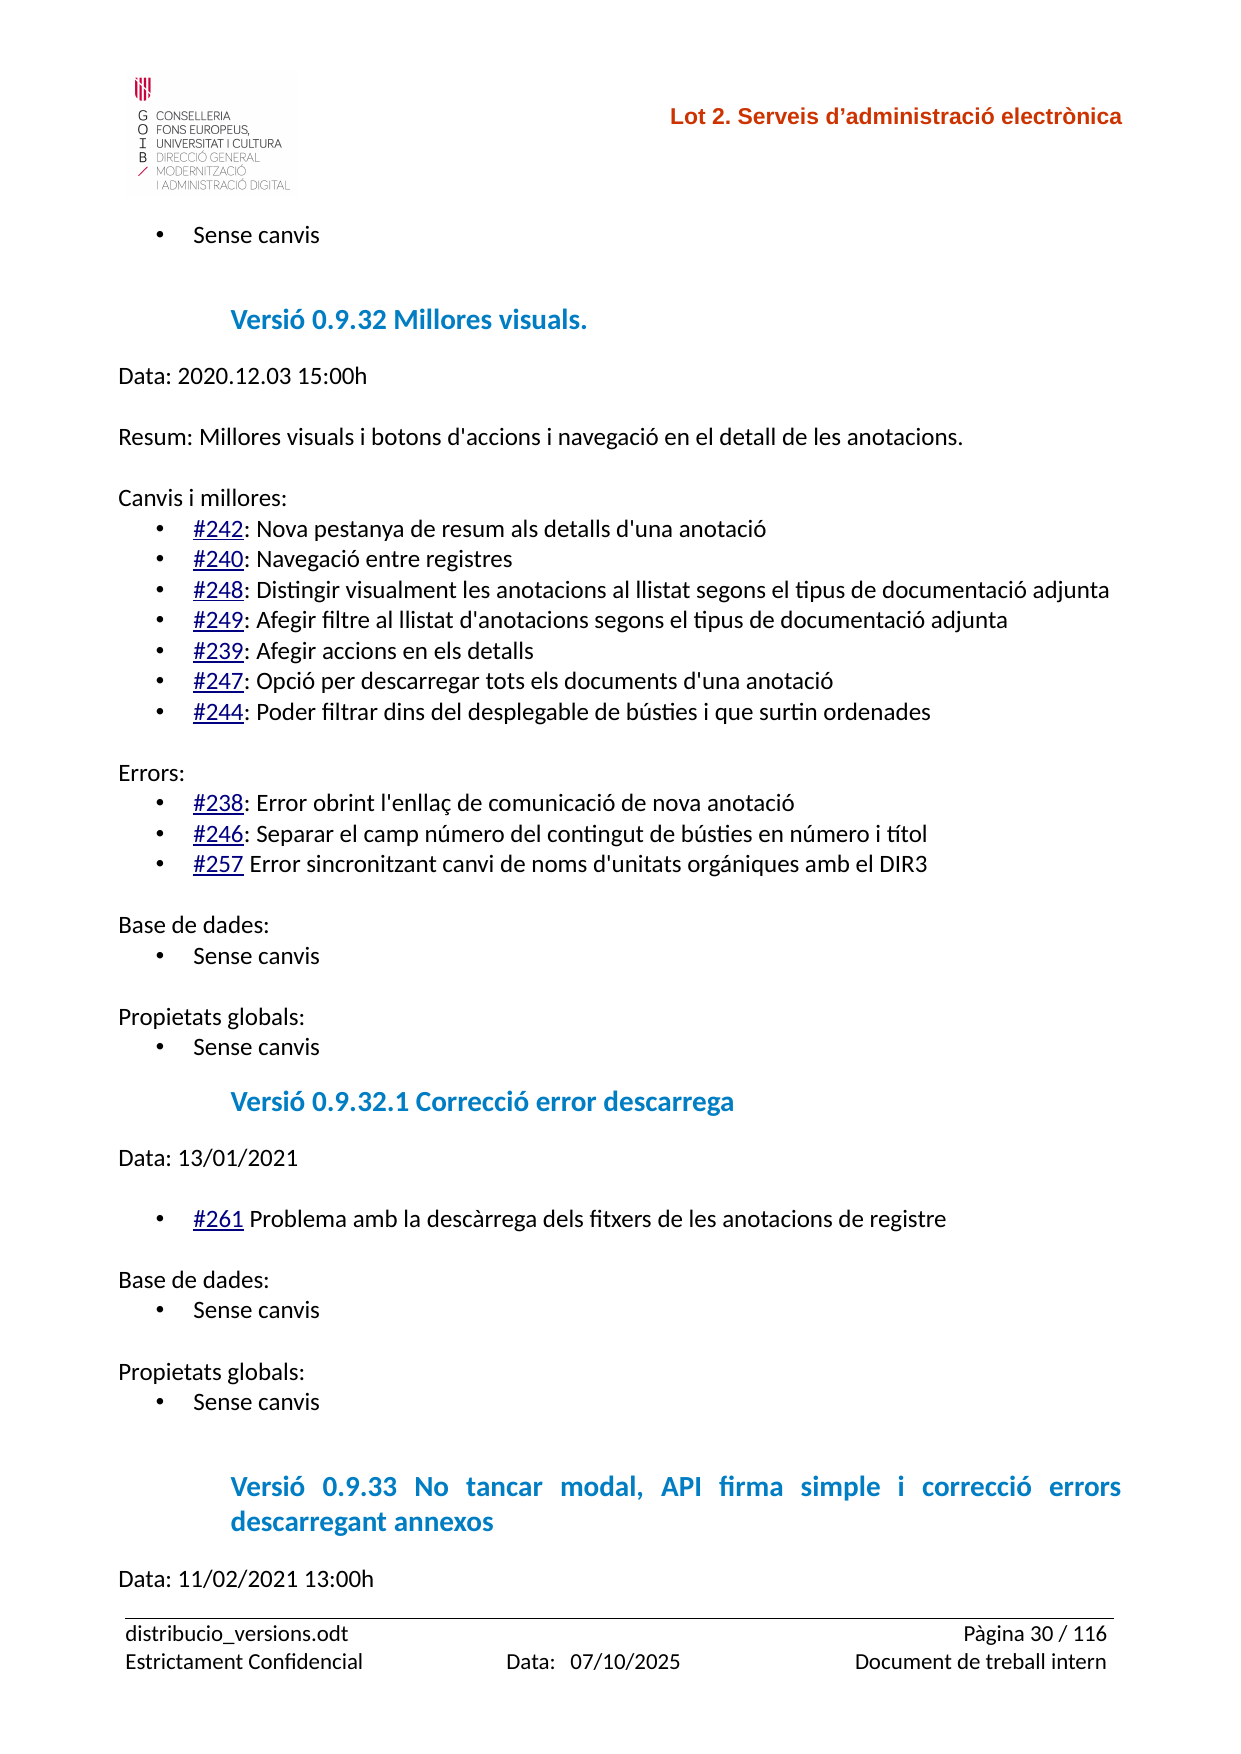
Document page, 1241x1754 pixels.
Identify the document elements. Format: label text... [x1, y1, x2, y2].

list Sense canvis [156, 1294, 1122, 1325]
subtitle Versió 0.9.33 No tancar modal, API firma simple i correcció errors descarregant annexos [153, 1468, 1122, 1539]
text Data: 13/01/2021 [118, 1142, 1122, 1172]
list #239: Afegir accions en els detalls [156, 635, 1122, 665]
text Resum: Millores visuals i botons d'accions i navegació en el detall de les anotacions. [118, 421, 1122, 452]
text Propietats globals: [118, 1356, 1122, 1386]
subtitle Versió 0.9.32.1 Correcció error descarrega [153, 1083, 1122, 1118]
list Sense canvis [156, 940, 1122, 971]
text Base de dades: [118, 1264, 1122, 1294]
list Sense canvis [156, 1032, 1122, 1062]
list #257 Error sincronitzant canvi de noms d'unitats orgániques amb el DIR3 [156, 848, 1122, 879]
list #249: Afegir filtre al llistat d'anotacions segons el tipus de documentació adjunta [156, 604, 1122, 635]
text Canvis i millores: [118, 482, 1122, 513]
list #246: Separar el camp número del contingut de bústies en número i títol [156, 818, 1122, 848]
list Sense canvis [156, 1386, 1122, 1417]
list #247: Opció per descarregar tots els documents d'una anotació [156, 665, 1122, 696]
text Data: 2020.12.03 15:00h [118, 360, 1122, 391]
list #242: Nova pestanya de resum als detalls d'una anotació [156, 513, 1122, 543]
text Data: 11/02/2021 13:00h [118, 1563, 1122, 1593]
text Base de dades: [118, 909, 1122, 940]
subtitle Versió 0.9.32 Millores visuals. [153, 301, 1122, 336]
picture [126, 70, 299, 197]
list #248: Distingir visualment les anotacions al llistat segons el tipus de documentació adjunta [156, 574, 1122, 604]
list #238: Error obrint l'enllaç de comunicació de nova anotació [156, 787, 1122, 818]
list #240: Navegació entre registres [156, 543, 1122, 574]
list #244: Poder filtrar dins del desplegable de bústies i que surtin ordenades [156, 696, 1122, 726]
text Propietats globals: [118, 1001, 1122, 1032]
text Errors: [118, 757, 1122, 787]
list #261 Problema amb la descàrrega dels fitxers de les anotacions de registre [156, 1203, 1122, 1233]
list Sense canvis [156, 219, 1122, 250]
